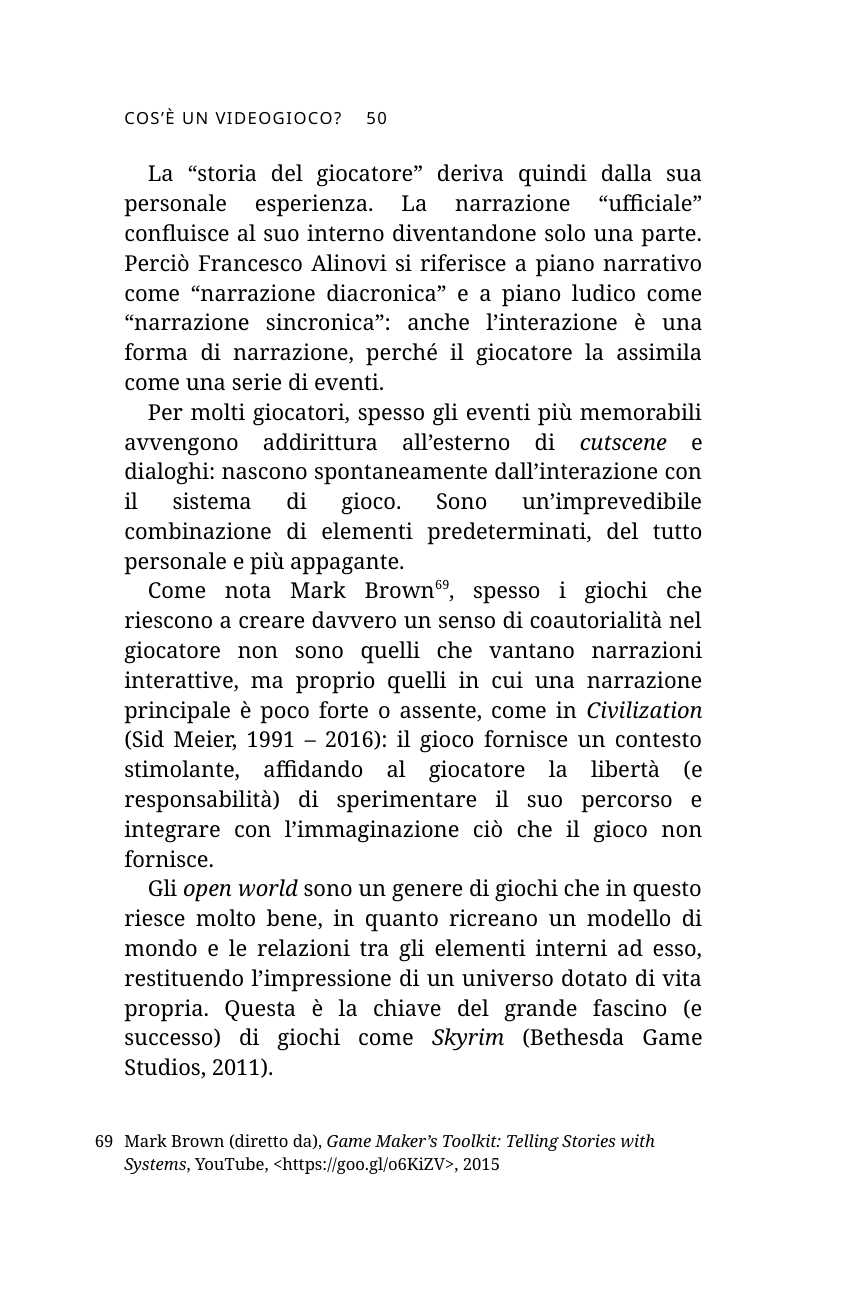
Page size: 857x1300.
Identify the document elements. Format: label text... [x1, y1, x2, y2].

text Gli open world sono un genere di giochi che in questo riesce molto bene, in quanto ricreano un modello di mondo e le relazioni tra gli elementi interni ad esso, restituendo l’impressione di un universo dotato di vita propria. Questa è la chiave del grande fascino (e successo) di giochi come Skyrim (Bethesda Game Studios, 2011). [124, 873, 703, 1082]
text Come nota Mark Brown, spesso i giochi che riescono a creare davvero un senso di coautorialità nel giocatore non sono quelli che vantano narrazioni interattive, ma proprio quelli in cui una narrazione principale è poco forte o assente, come in Civilization (Sid Meier, 1991 – 2016): il gioco fornisce un contesto stimolante, affidando al giocatore la libertà (e responsabilità) di sperimentare il suo percorso e integrare con l’immaginazione ciò che il gioco non fornisce. [124, 576, 703, 873]
text Per molti giocatori, spesso gli eventi più memorabili avvengono addirittura all’esterno di cutscene e dialoghi: nascono spontaneamente dall’interazione con il sistema di gioco. Sono un’imprevedibile combinazione di elementi predeterminati, del tutto personale e più appagante. [124, 397, 703, 576]
text Mark Brown (diretto da), Game Maker’s Toolkit: Telling Stories with Systems, YouTube, <https://goo.gl/o6KiZV>, 2015 [94, 1130, 703, 1175]
text La “storia del giocatore” deriva quindi dalla sua personale esperienza. La narrazione “ufficiale” confluisce al suo interno diventandone solo una parte. Perciò Francesco Alinovi si riferisce a piano narrativo come “narrazione diacronica” e a piano ludico come “narrazione sincronica”: anche l’interazione è una forma di narrazione, perché il giocatore la assimila come una serie di eventi. [124, 158, 703, 397]
